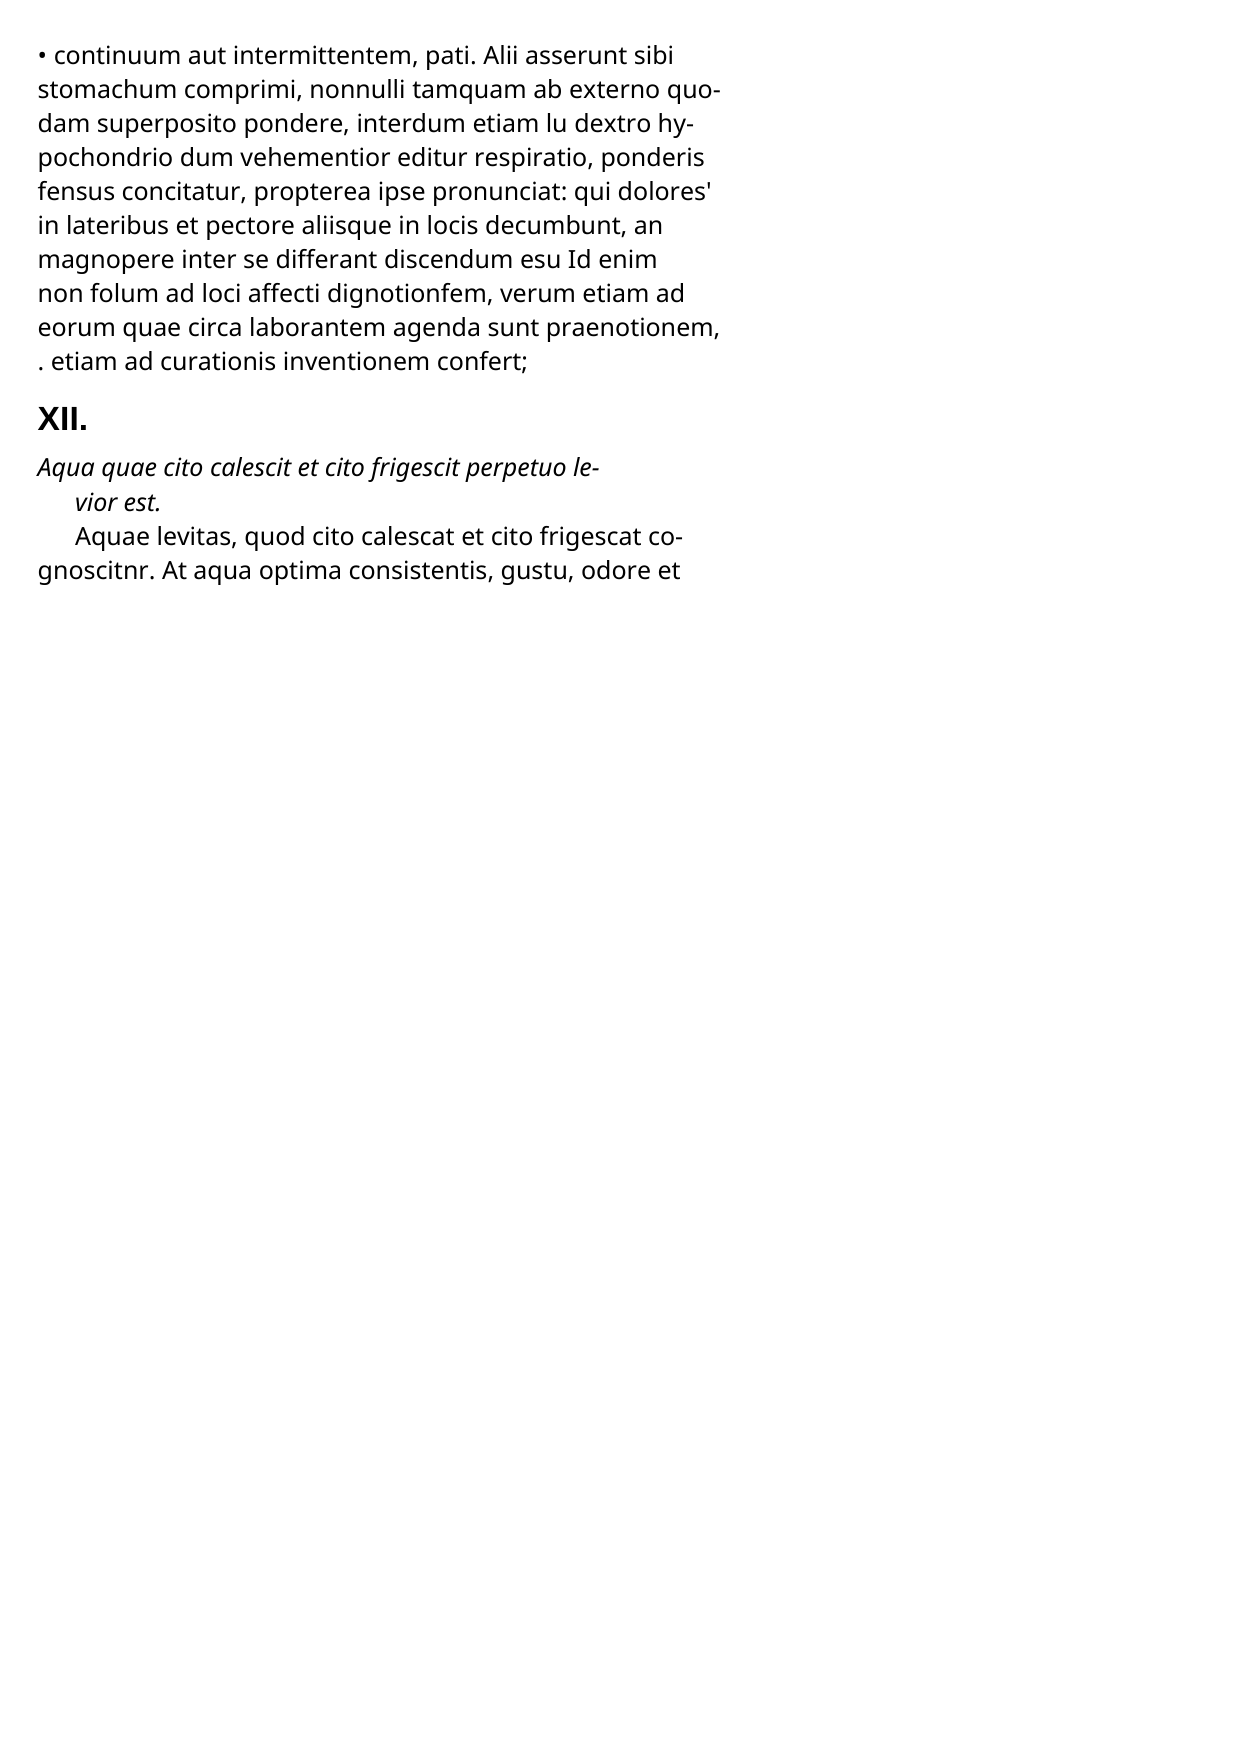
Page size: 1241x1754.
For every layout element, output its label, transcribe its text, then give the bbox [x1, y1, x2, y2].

text • continuum aut intermittentem, pati. Alii asserunt sibi stomachum comprimi, nonnulli tamquam ab externo quo- dam superposito pondere, interdum etiam lu dextro hy- pochondrio dum vehementior editur respiratio, ponderis fensus concitatur, propterea ipse pronunciat: qui dolores' in lateribus et pectore aliisque in locis decumbunt, an magnopere inter se differant discendum esu Id enim non folum ad loci affecti dignotionfem, verum etiam ad eorum quae circa laborantem agenda sunt praenotionem, . etiam ad curationis inventionem confert; [37, 37, 1203, 378]
text Aquae levitas, quod cito calescat et cito frigescat co- gnoscitnr. At aqua optima consistentis, gustu, odore et [37, 518, 1203, 586]
text Aqua quae cito calescit et cito frigescit perpetuo le- vior est. [37, 450, 1203, 518]
subtitle XII. [37, 399, 1203, 438]
